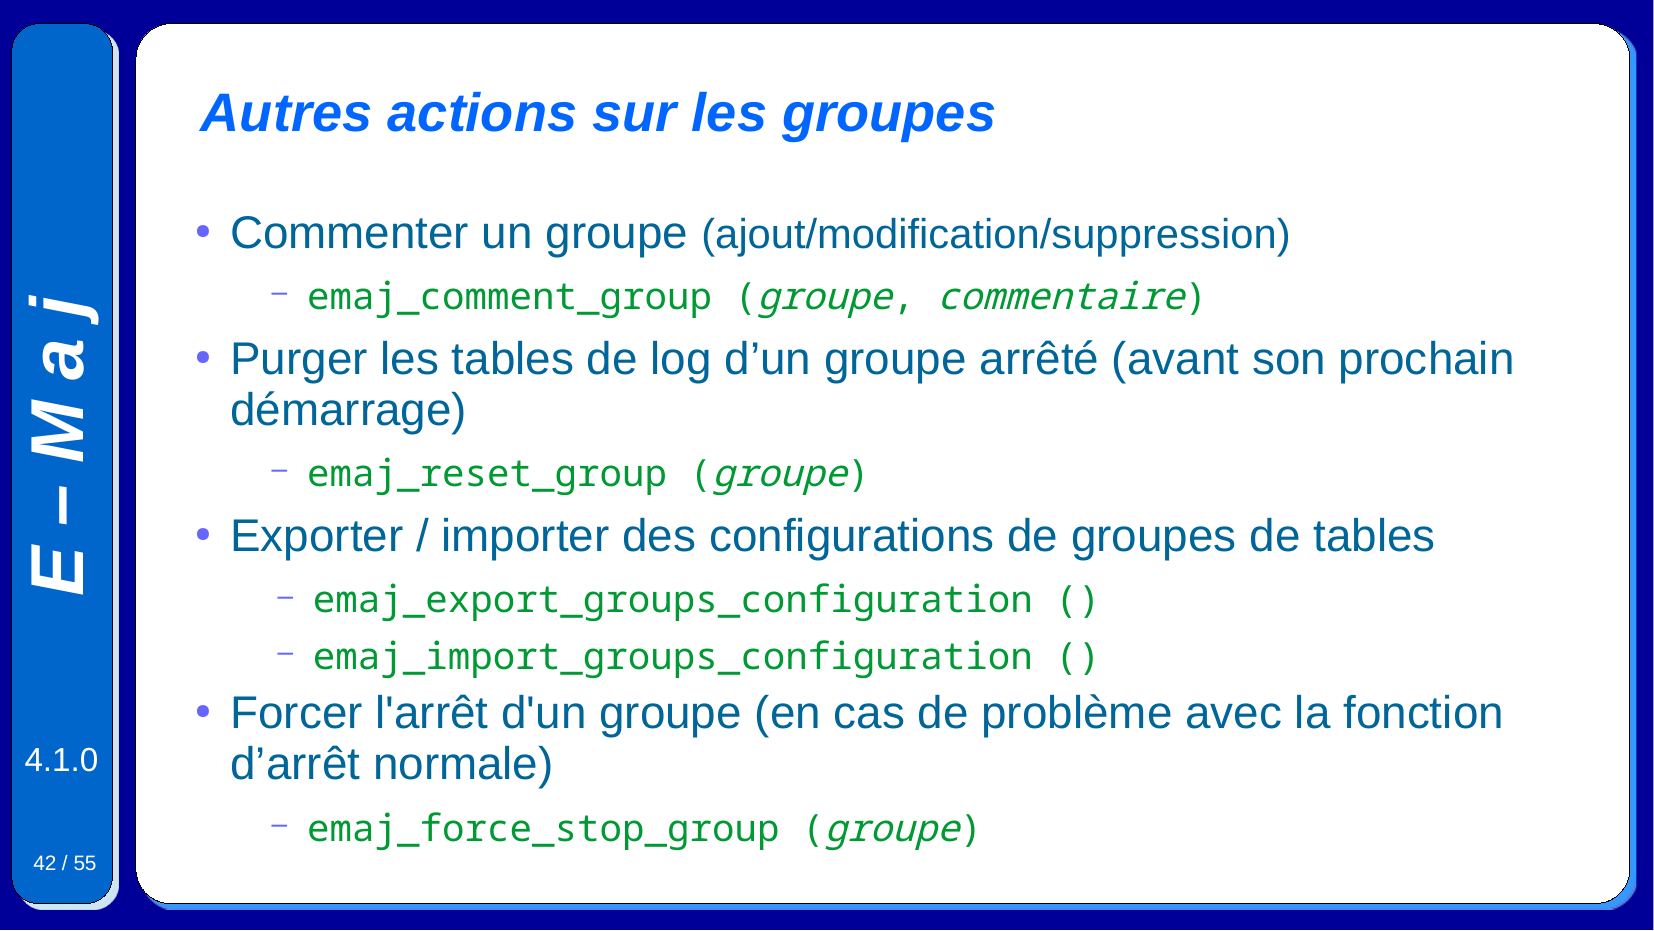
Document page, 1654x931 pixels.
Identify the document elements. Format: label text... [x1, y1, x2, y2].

list Commenter un groupe (ajout/modification/suppression) emaj_comment_group (groupe, commentaire) Purger les tables de log d’un groupe arrêté (avant son prochain démarrage) emaj_reset_group (groupe) Exporter / importer des configurations de groupes de tables emaj_export_groups_configuration () emaj_import_groups_configuration () Forcer l'arrêt d'un groupe (en cas de problème avec la fonction d’arrêt normale) emaj_force_stop_group (groupe) [177, 206, 1587, 827]
title Autres actions sur les groupes [200, 34, 1575, 191]
